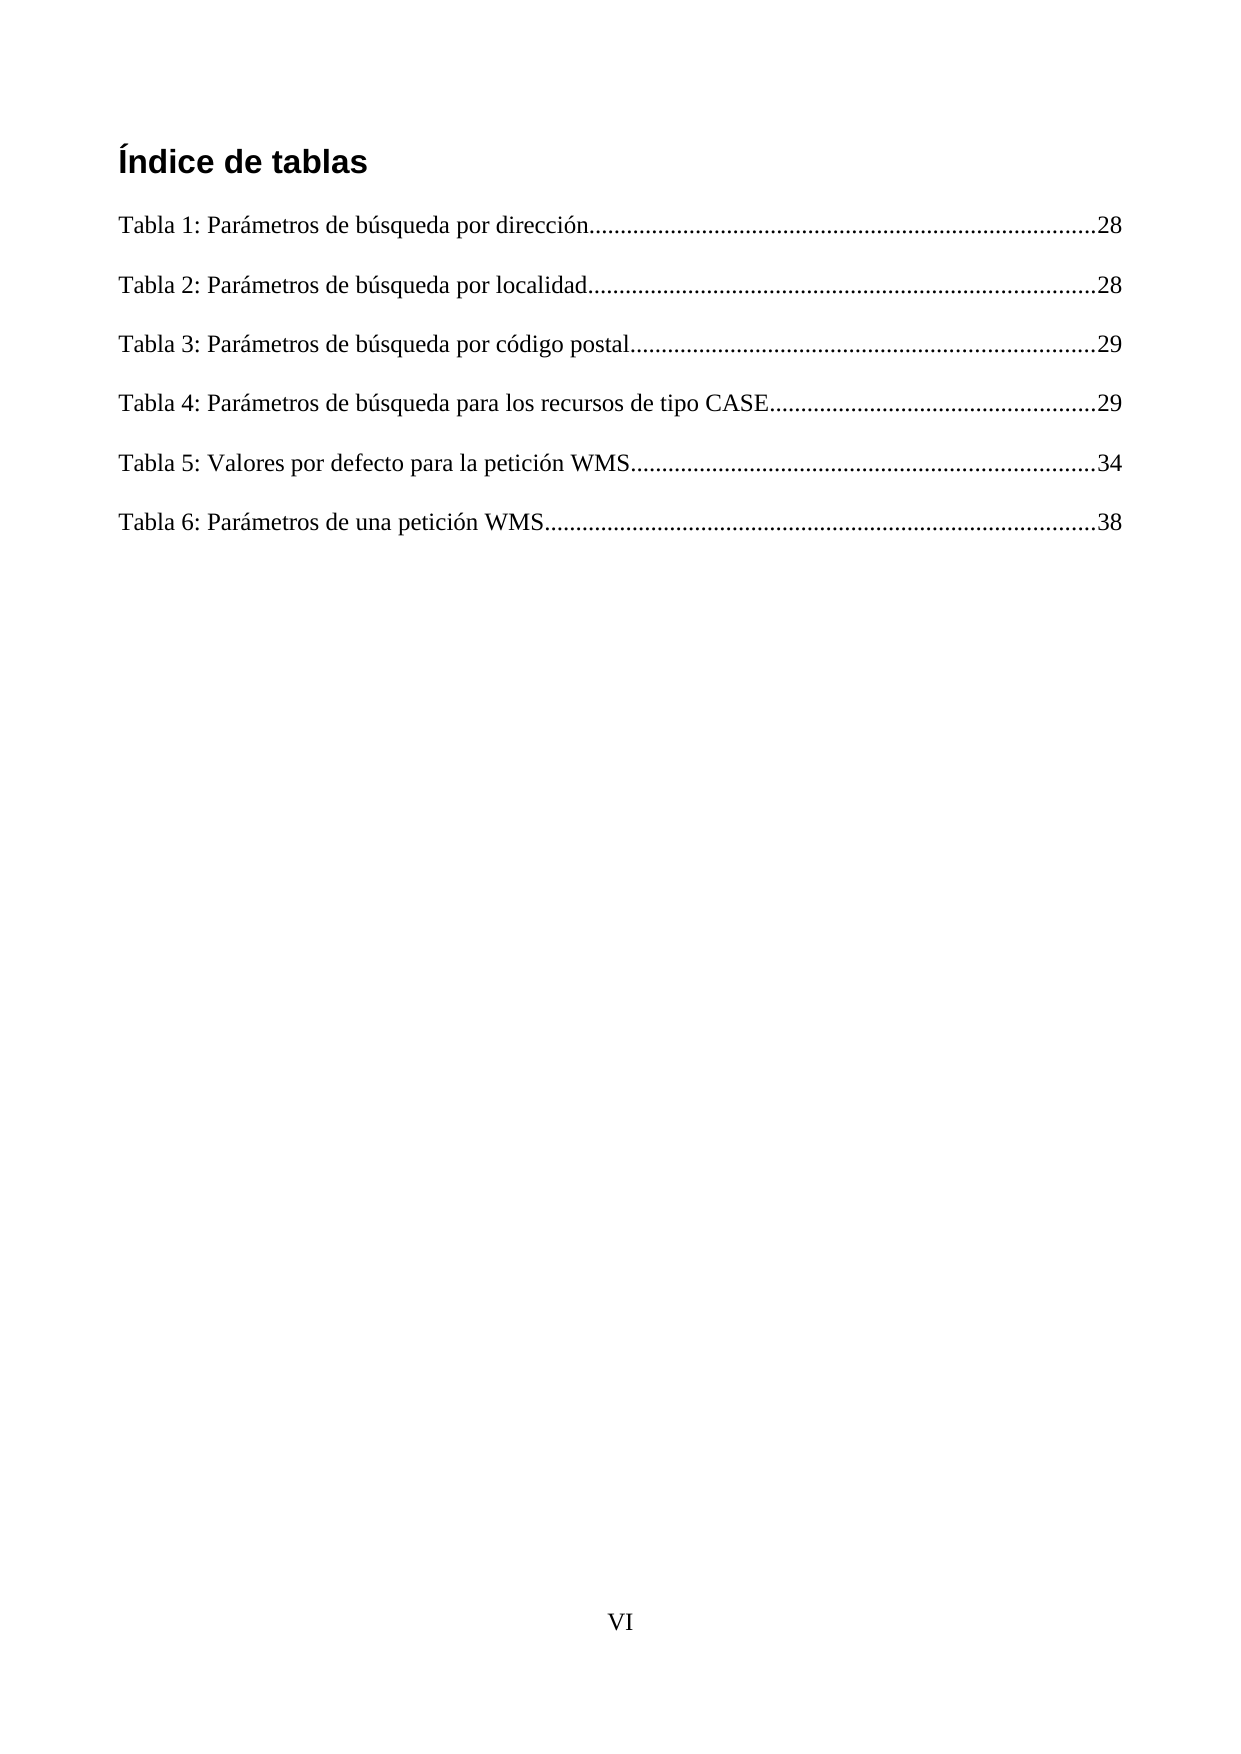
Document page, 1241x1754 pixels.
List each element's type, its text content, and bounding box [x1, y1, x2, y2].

text Tabla 6: Parámetros de una petición WMS 38 [118, 508, 1122, 536]
text Tabla 3: Parámetros de búsqueda por código postal 29 [118, 330, 1122, 358]
text Tabla 1: Parámetros de búsqueda por dirección 28 [118, 212, 1122, 239]
text Tabla 5: Valores por defecto para la petición WMS 34 [118, 449, 1122, 476]
text Tabla 2: Parámetros de búsqueda por localidad 28 [118, 271, 1122, 298]
text Tabla 4: Parámetros de búsqueda para los recursos de tipo CASE 29 [118, 389, 1122, 417]
subtitle Índice de tablas [118, 143, 1122, 180]
